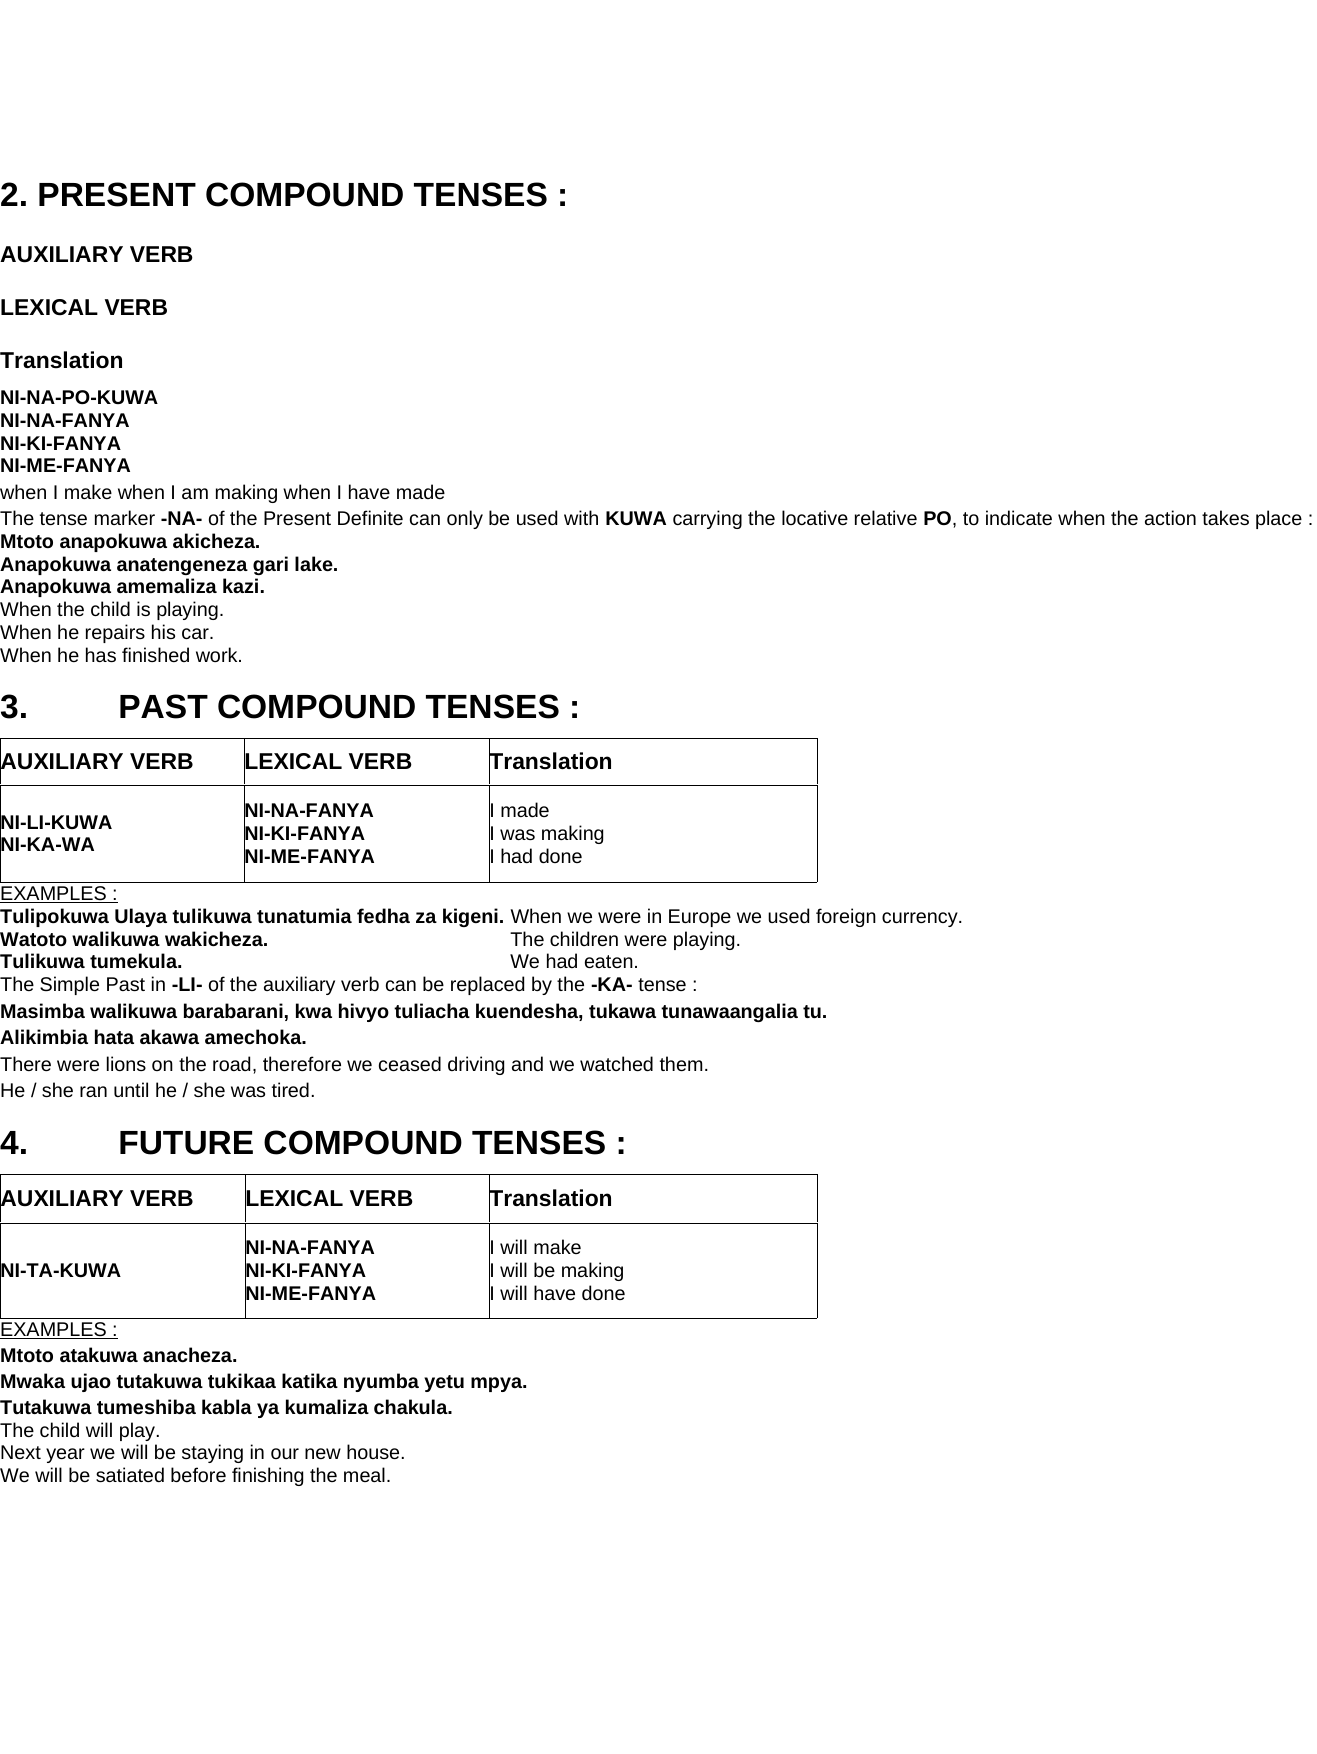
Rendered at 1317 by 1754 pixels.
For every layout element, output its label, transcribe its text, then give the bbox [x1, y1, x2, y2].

subtitle 2. PRESENT COMPOUND TENSES : [0, 175, 1317, 213]
text Tulipokuwa Ulaya tulikuwa tunatumia fedha za kigeni. When we were in Europe we used foreign currency. [0, 905, 1317, 927]
text The child will play. [0, 1418, 1317, 1441]
text NI-KI-FANYA [0, 432, 1317, 454]
subtitle LEXICAL VERB [0, 294, 1317, 320]
subtitle 3. PAST COMPOUND TENSES : [0, 687, 1317, 726]
table_header LEXICAL VERB [246, 1175, 489, 1222]
table_cell I made I was making I had done [490, 786, 817, 882]
text When he repairs his car. [0, 621, 1317, 643]
subtitle Translation [0, 347, 1317, 374]
text Mtoto anapokuwa akicheza. [0, 530, 1317, 553]
table_header Translation [490, 1175, 817, 1222]
text Anapokuwa anatengeneza gari lake. [0, 553, 1317, 575]
subtitle AUXILIARY VERB [0, 241, 1317, 267]
text The tense marker -NA- of the Present Definite can only be used with KUWA carrying the locative relative PO, to indicate when the action takes place : [0, 503, 1317, 530]
text Tulikuwa tumekula. We had eaten. [0, 950, 1317, 973]
table_header Translation [490, 739, 817, 784]
text There were lions on the road, therefore we ceased driving and we watched them. [0, 1049, 1317, 1075]
text Watoto walikuwa wakicheza. The children were playing. [0, 927, 1317, 950]
table_header AUXILIARY VERB [1, 1175, 245, 1222]
text Tutakuwa tumeshiba kabla ya kumaliza chakula. [0, 1392, 1317, 1418]
text The Simple Past in -LI- of the auxiliary verb can be replaced by the -KA- tense : [0, 973, 1317, 996]
text EXAMPLES : [0, 882, 1317, 905]
subtitle 4. FUTURE COMPOUND TENSES : [0, 1123, 1317, 1161]
text Next year we will be staying in our new house. [0, 1441, 1317, 1464]
text Mwaka ujao tutakuwa tukikaa katika nyumba yetu mpya. [0, 1367, 1317, 1392]
text When he has finished work. [0, 643, 1317, 666]
text He / she ran until he / she was tired. [0, 1075, 1317, 1102]
text when I make when I am making when I have made [0, 477, 1317, 503]
table_cell NI-NA-FANYA NI-KI-FANYA NI-ME-FANYA [245, 786, 489, 882]
table_cell NI-TA-KUWA [1, 1224, 245, 1318]
text NI-NA-FANYA [0, 409, 1317, 432]
text EXAMPLES : [0, 1318, 1317, 1341]
table_cell NI-NA-FANYA NI-KI-FANYA NI-ME-FANYA [246, 1224, 489, 1318]
table_cell NI-LI-KUWA NI-KA-WA [1, 786, 244, 882]
text Masimba walikuwa barabarani, kwa hivyo tuliacha kuendesha, tukawa tunawaangalia tu. [0, 996, 1317, 1022]
text We will be satiated before finishing the meal. [0, 1464, 1317, 1487]
text When the child is playing. [0, 598, 1317, 621]
text Mtoto atakuwa anacheza. [0, 1341, 1317, 1367]
text Anapokuwa amemaliza kazi. [0, 575, 1317, 598]
text NI-ME-FANYA [0, 454, 1317, 477]
table_cell I will make I will be making I will have done [490, 1224, 817, 1318]
table_header AUXILIARY VERB [1, 739, 244, 784]
text NI-NA-PO-KUWA [0, 386, 1317, 409]
table_header LEXICAL VERB [245, 739, 489, 784]
text Alikimbia hata akawa amechoka. [0, 1022, 1317, 1049]
